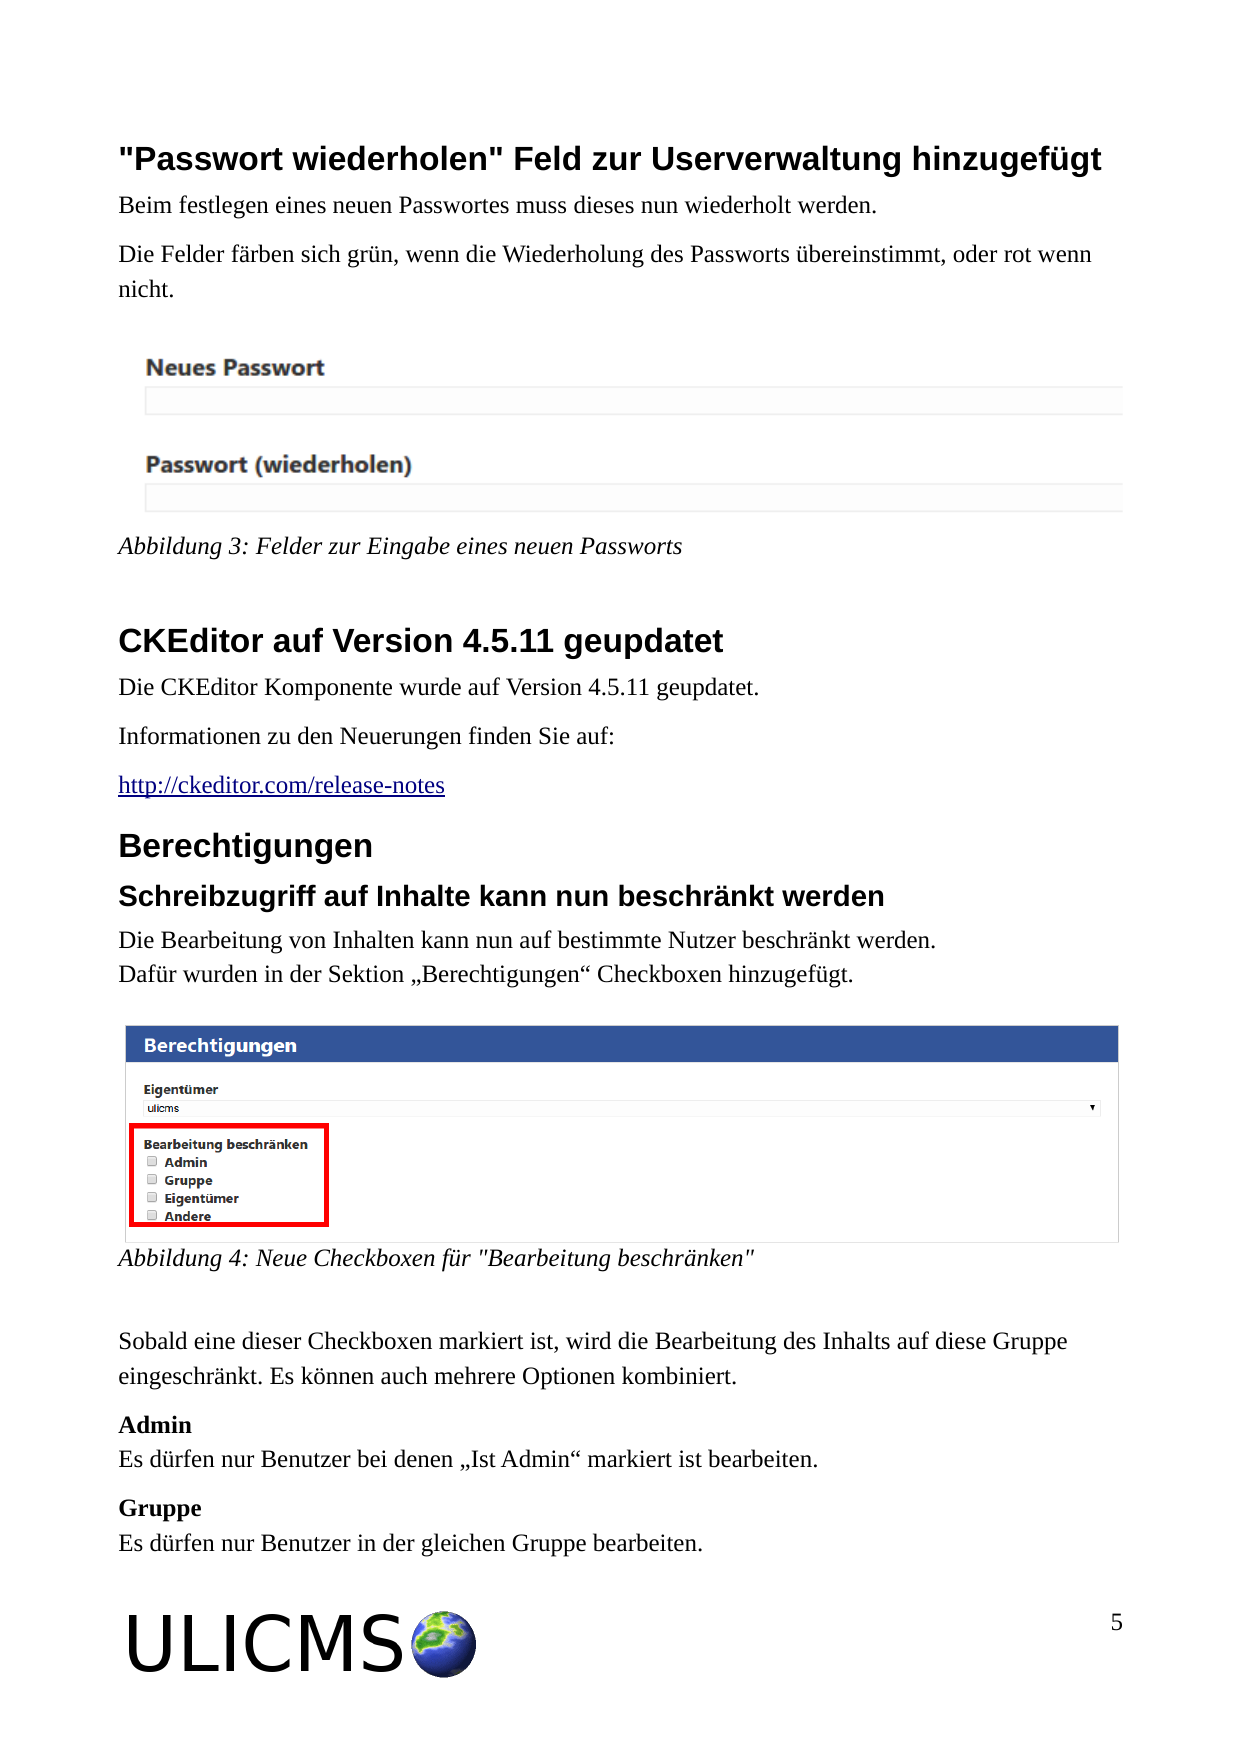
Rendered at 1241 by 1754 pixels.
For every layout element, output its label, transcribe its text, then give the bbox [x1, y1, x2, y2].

text Abbildung 3: Felder zur Eingabe eines neuen Passworts [118, 532, 1123, 560]
text http://ckeditor.com/release-notes [118, 770, 1123, 799]
subtitle Schreibzugriff auf Inhalte kann nun beschränkt werden [118, 879, 1123, 913]
picture [118, 1607, 479, 1681]
text Die Bearbeitung von Inhalten kann nun auf bestimmte Nutzer beschränkt werden. Dafür wurden in der Sektion „Berechtigungen“ Checkboxen hinzugefügt. [118, 925, 1123, 988]
subtitle Berechtigungen [118, 826, 1123, 864]
text Die CKEditor Komponente wurde auf Version 4.5.11 geupdatet. [118, 672, 1123, 701]
text Die Felder färben sich grün, wenn die Wiederholung des Passworts übereinstimmt, oder rot wenn nicht. [118, 239, 1123, 302]
text Gruppe Es dürfen nur Benutzer in der gleichen Gruppe bearbeiten. [118, 1493, 1123, 1557]
picture [118, 1021, 1123, 1243]
text Informationen zu den Neuerungen finden Sie auf: [118, 721, 1123, 750]
subtitle CKEditor auf Version 4.5.11 geupdatet [118, 621, 1123, 660]
text Abbildung 4: Neue Checkboxen für "Bearbeitung beschränken" [118, 1243, 1123, 1271]
text Beim festlegen eines neuen Passwortes muss dieses nun wiederholt werden. [118, 190, 1123, 219]
text Sobald eine dieser Checkboxen markiert ist, wird die Bearbeitung des Inhalts auf diese Gruppe eingeschränkt. Es können auch mehrere Optionen kombiniert. [118, 1326, 1123, 1389]
picture [118, 335, 1123, 532]
text Admin Es dürfen nur Benutzer bei denen „Ist Admin“ markiert ist bearbeiten. [118, 1410, 1123, 1473]
subtitle "Passwort wiederholen" Feld zur Userverwaltung hinzugefügt [118, 139, 1123, 178]
